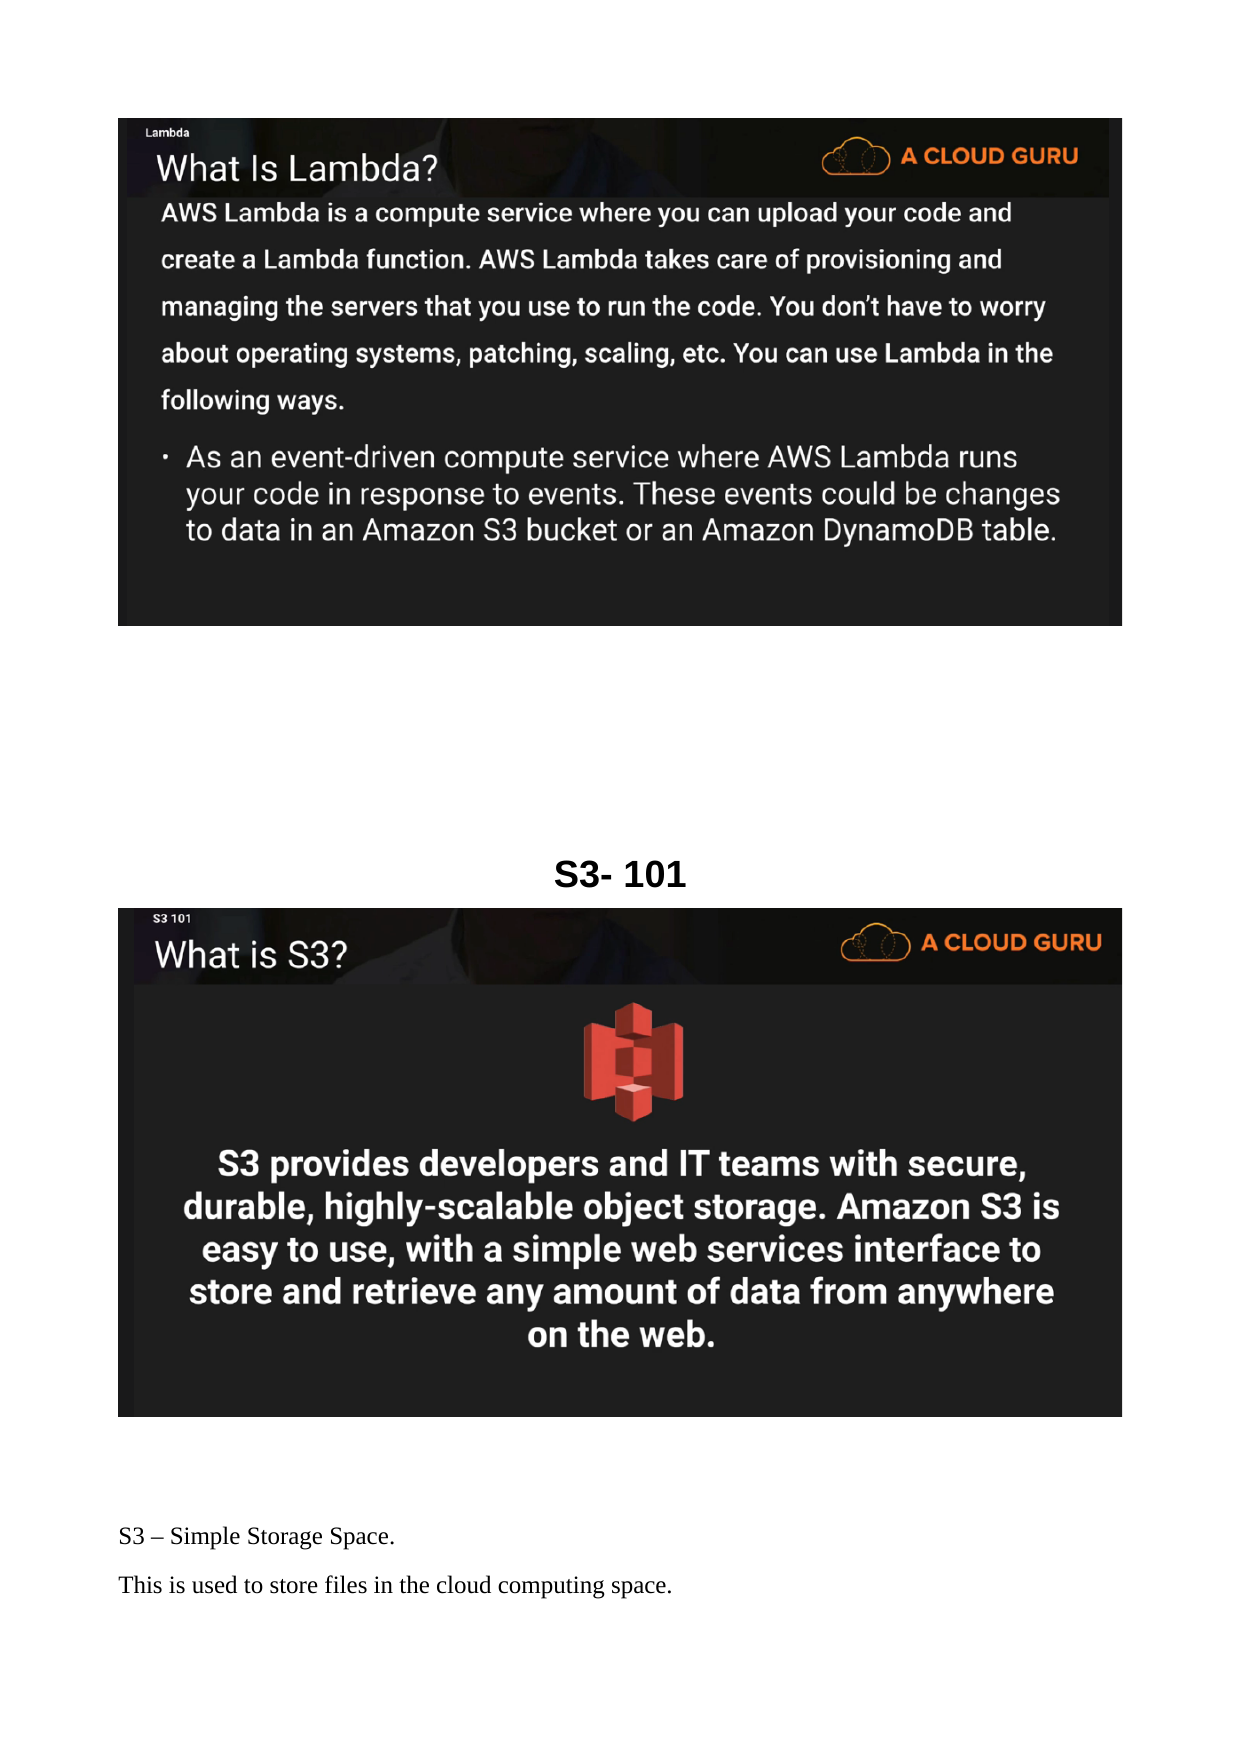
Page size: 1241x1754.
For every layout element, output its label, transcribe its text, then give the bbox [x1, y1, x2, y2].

text S3 – Simple Storage Space. [118, 1521, 1122, 1550]
text This is used to store files in the cloud computing space. [118, 1570, 1122, 1599]
picture [118, 118, 1123, 626]
subtitle S3- 101 [118, 852, 1122, 896]
picture [118, 908, 1123, 1417]
